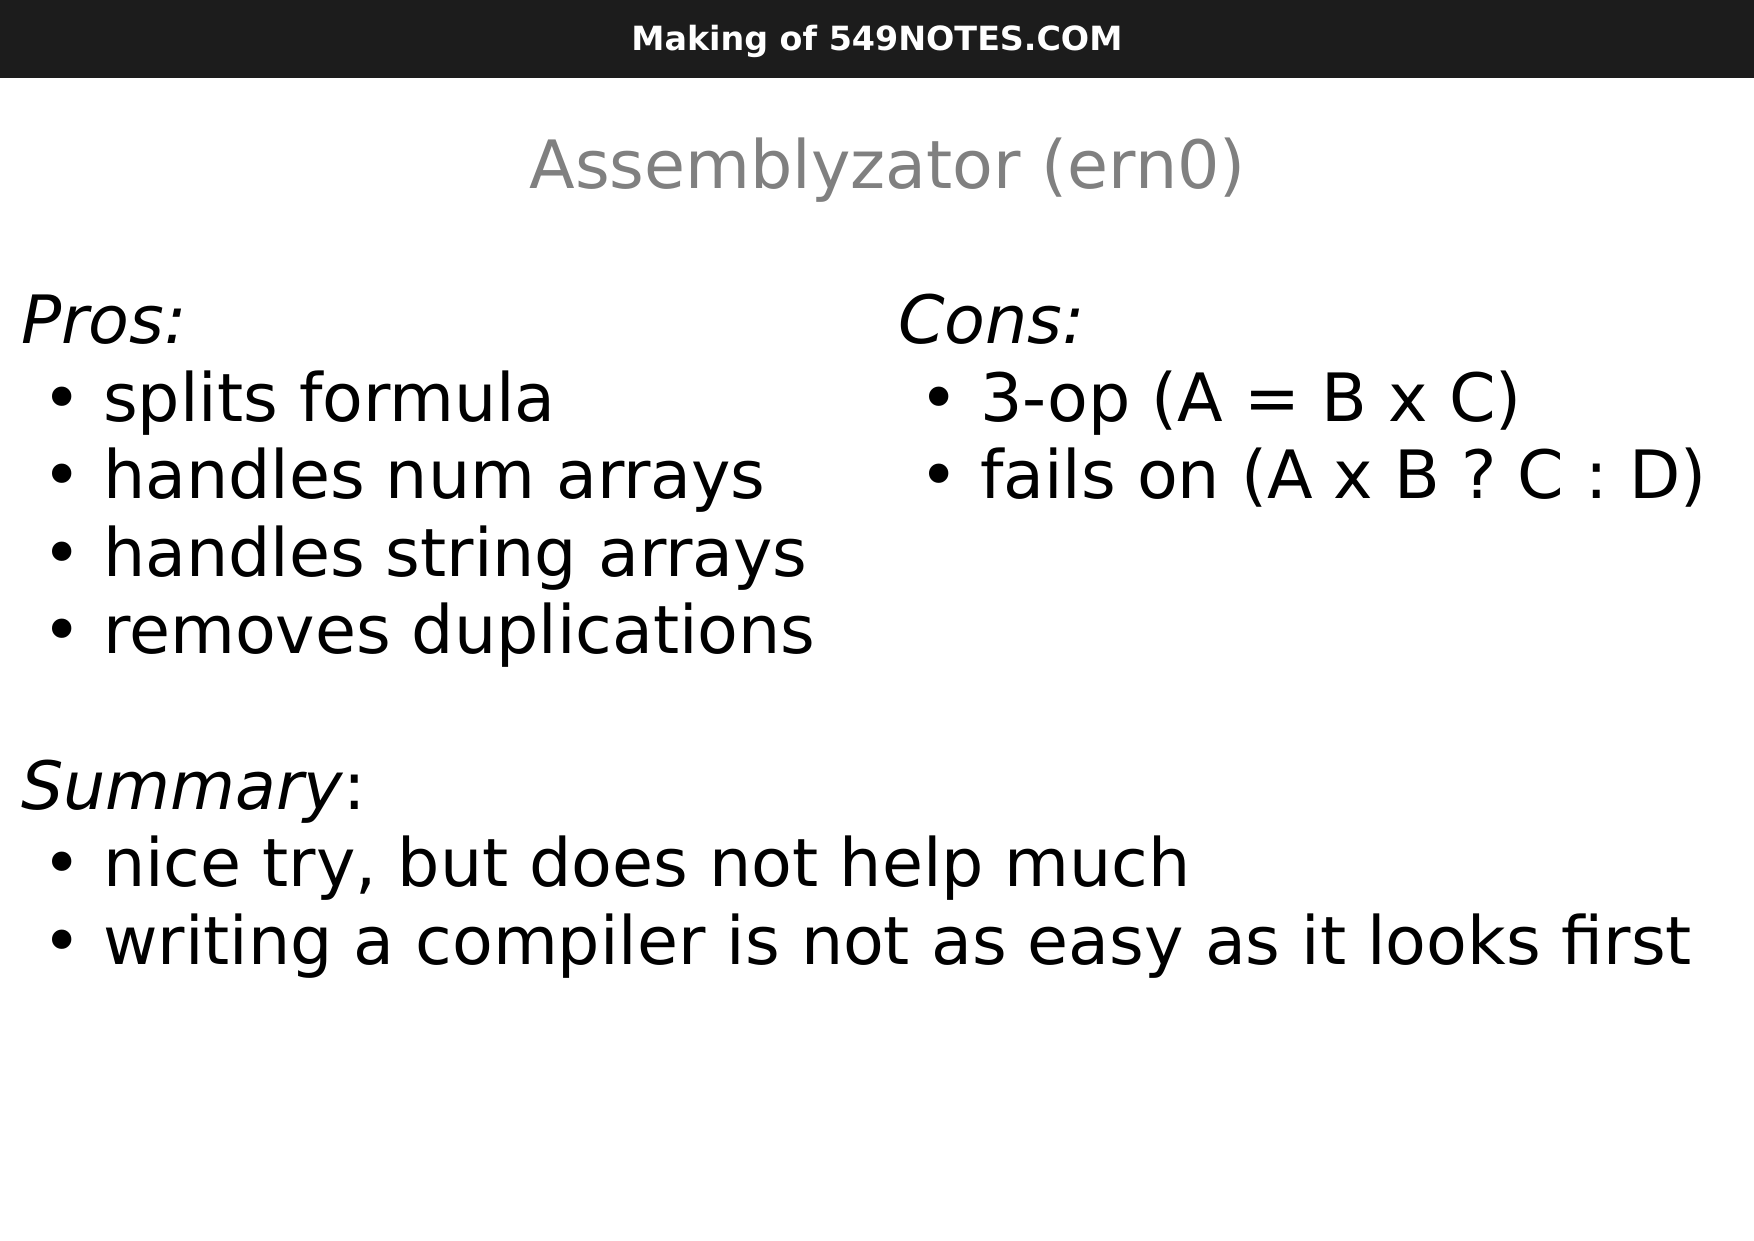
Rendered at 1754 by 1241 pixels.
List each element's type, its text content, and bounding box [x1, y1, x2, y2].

table_header Cons: • 3-op (A = B x C) • fails on (A x B ? C : D) [877, 282, 1754, 670]
text Summary: [0, 747, 1754, 825]
table_header Pros: • splits formula • handles num arrays • handles string arrays • removes duplications [0, 282, 877, 670]
text • writing a compiler is not as easy as it looks first [0, 902, 1754, 980]
text • nice try, but does not help much [0, 825, 1754, 902]
text Assemblyzator (ern0) [0, 126, 1754, 204]
